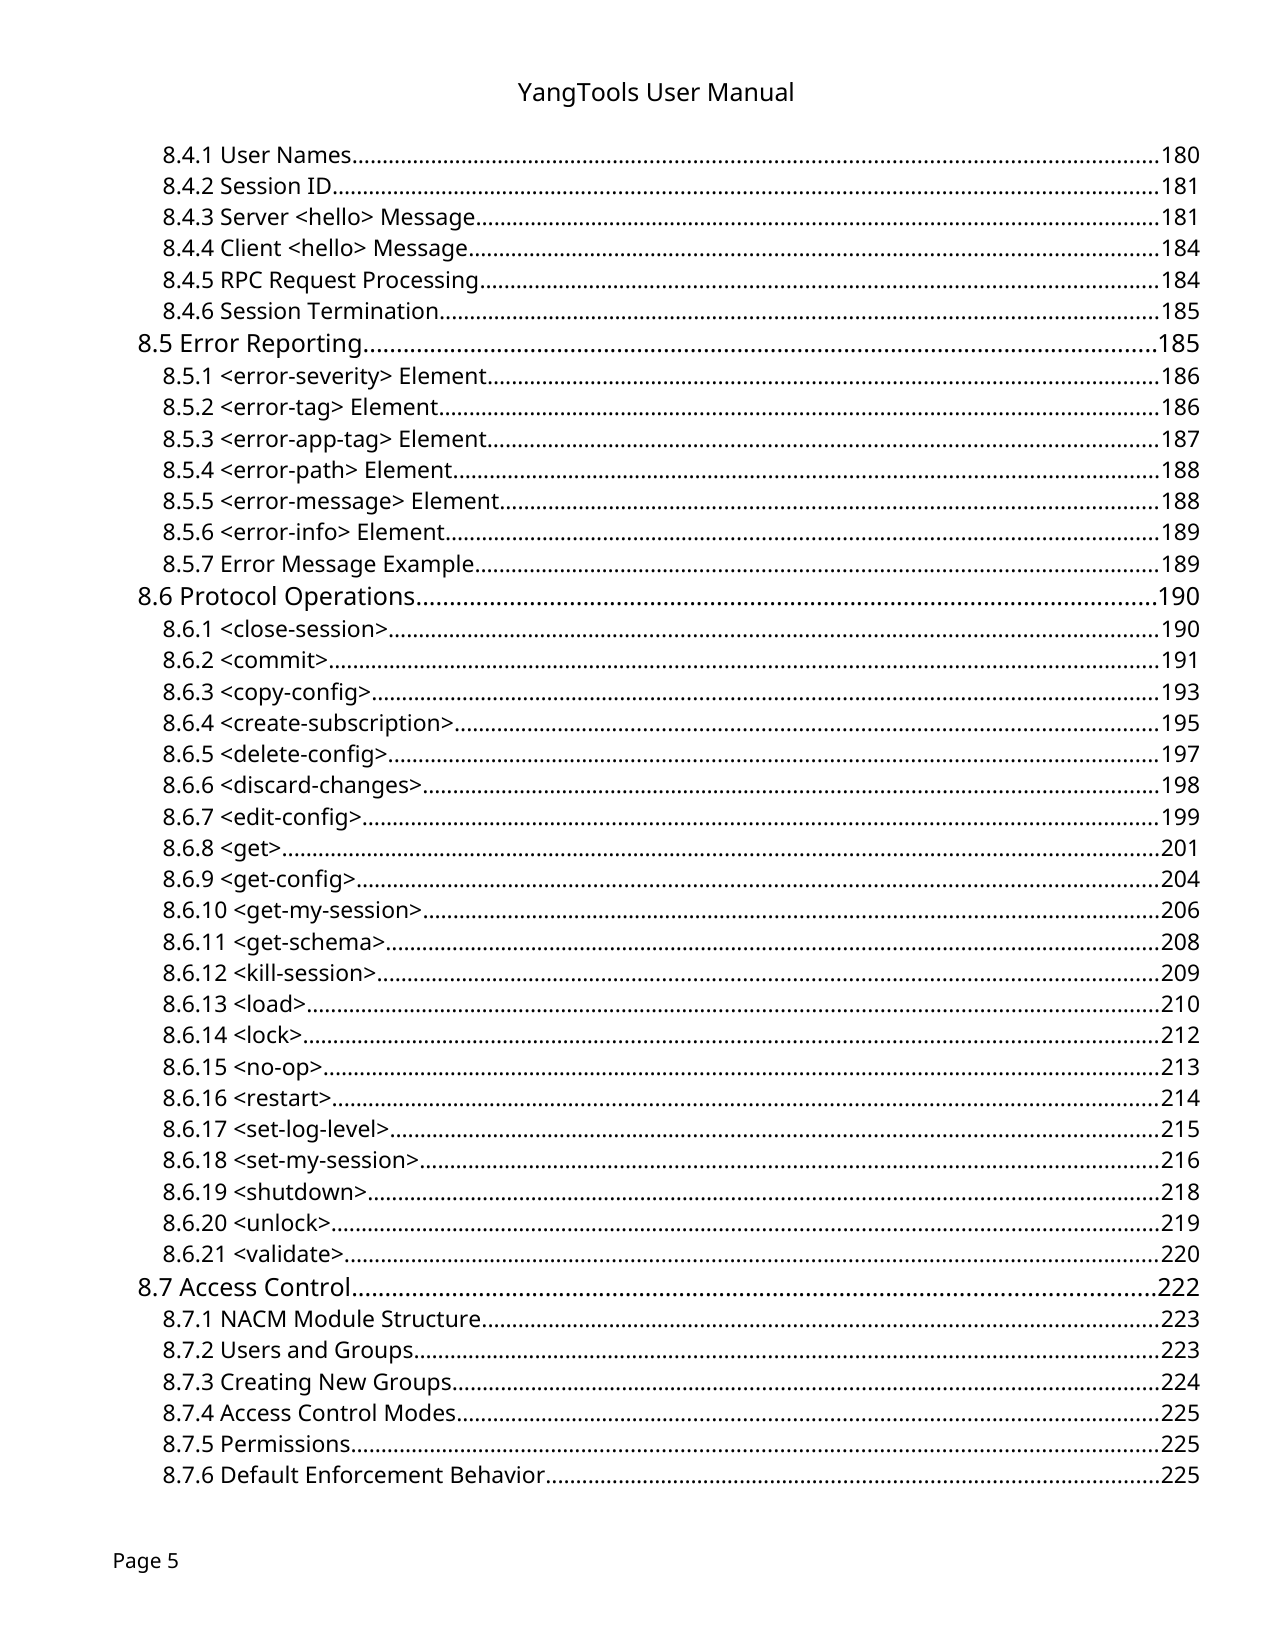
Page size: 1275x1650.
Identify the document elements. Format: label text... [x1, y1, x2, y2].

text 8.7.3 Creating New Groups 224 [162, 1366, 1200, 1397]
text 8.6.20 <unlock> 219 [162, 1207, 1200, 1238]
text 8.6.17 <set-log-level> 215 [162, 1113, 1200, 1144]
text 8.7.1 NACM Module Structure 223 [162, 1303, 1200, 1334]
text 8.6.7 <edit-config> 199 [162, 800, 1200, 832]
text 8.5.2 <error-tag> Element 186 [162, 391, 1200, 423]
text 8.7 Access Control 222 [137, 1269, 1200, 1303]
text 8.6.11 <get-schema> 208 [162, 925, 1200, 957]
text 8.6.4 <create-subscription> 195 [162, 707, 1200, 738]
text 8.4.2 Session ID 181 [162, 170, 1200, 201]
text 8.6.18 <set-my-session> 216 [162, 1144, 1200, 1175]
text 8.5 Error Reporting 185 [137, 326, 1200, 360]
text 8.6.12 <kill-session> 209 [162, 957, 1200, 988]
text 8.6.10 <get-my-session> 206 [162, 894, 1200, 925]
text 8.7.4 Access Control Modes 225 [162, 1397, 1200, 1428]
text 8.5.4 <error-path> Element 188 [162, 454, 1200, 485]
text 8.6.16 <restart> 214 [162, 1082, 1200, 1113]
text 8.6.9 <get-config> 204 [162, 863, 1200, 894]
text 8.7.6 Default Enforcement Behavior 225 [162, 1459, 1200, 1491]
text 8.6.3 <copy-config> 193 [162, 675, 1200, 707]
text 8.6.21 <validate> 220 [162, 1238, 1200, 1269]
text 8.6.8 <get> 201 [162, 832, 1200, 863]
text 8.5.7 Error Message Example 189 [162, 548, 1200, 579]
text 8.7.5 Permissions 225 [162, 1428, 1200, 1459]
text 8.6.19 <shutdown> 218 [162, 1175, 1200, 1207]
text 8.4.1 User Names 180 [162, 138, 1200, 170]
text 8.6 Protocol Operations 190 [137, 579, 1200, 613]
text 8.4.4 Client <hello> Message 184 [162, 232, 1200, 263]
text 8.6.6 <discard-changes> 198 [162, 769, 1200, 800]
text 8.4.3 Server <hello> Message 181 [162, 201, 1200, 232]
text 8.6.14 <lock> 212 [162, 1019, 1200, 1050]
text 8.6.15 <no-op> 213 [162, 1050, 1200, 1082]
text 8.6.2 <commit> 191 [162, 644, 1200, 675]
text 8.5.1 <error-severity> Element 186 [162, 360, 1200, 391]
text 8.5.6 <error-info> Element 189 [162, 516, 1200, 548]
text 8.6.13 <load> 210 [162, 988, 1200, 1019]
text 8.5.5 <error-message> Element 188 [162, 485, 1200, 516]
text 8.7.2 Users and Groups 223 [162, 1334, 1200, 1366]
text 8.5.3 <error-app-tag> Element 187 [162, 423, 1200, 454]
text 8.6.1 <close-session> 190 [162, 613, 1200, 644]
text 8.6.5 <delete-config> 197 [162, 738, 1200, 769]
text 8.4.5 RPC Request Processing 184 [162, 263, 1200, 295]
text 8.4.6 Session Termination 185 [162, 295, 1200, 326]
